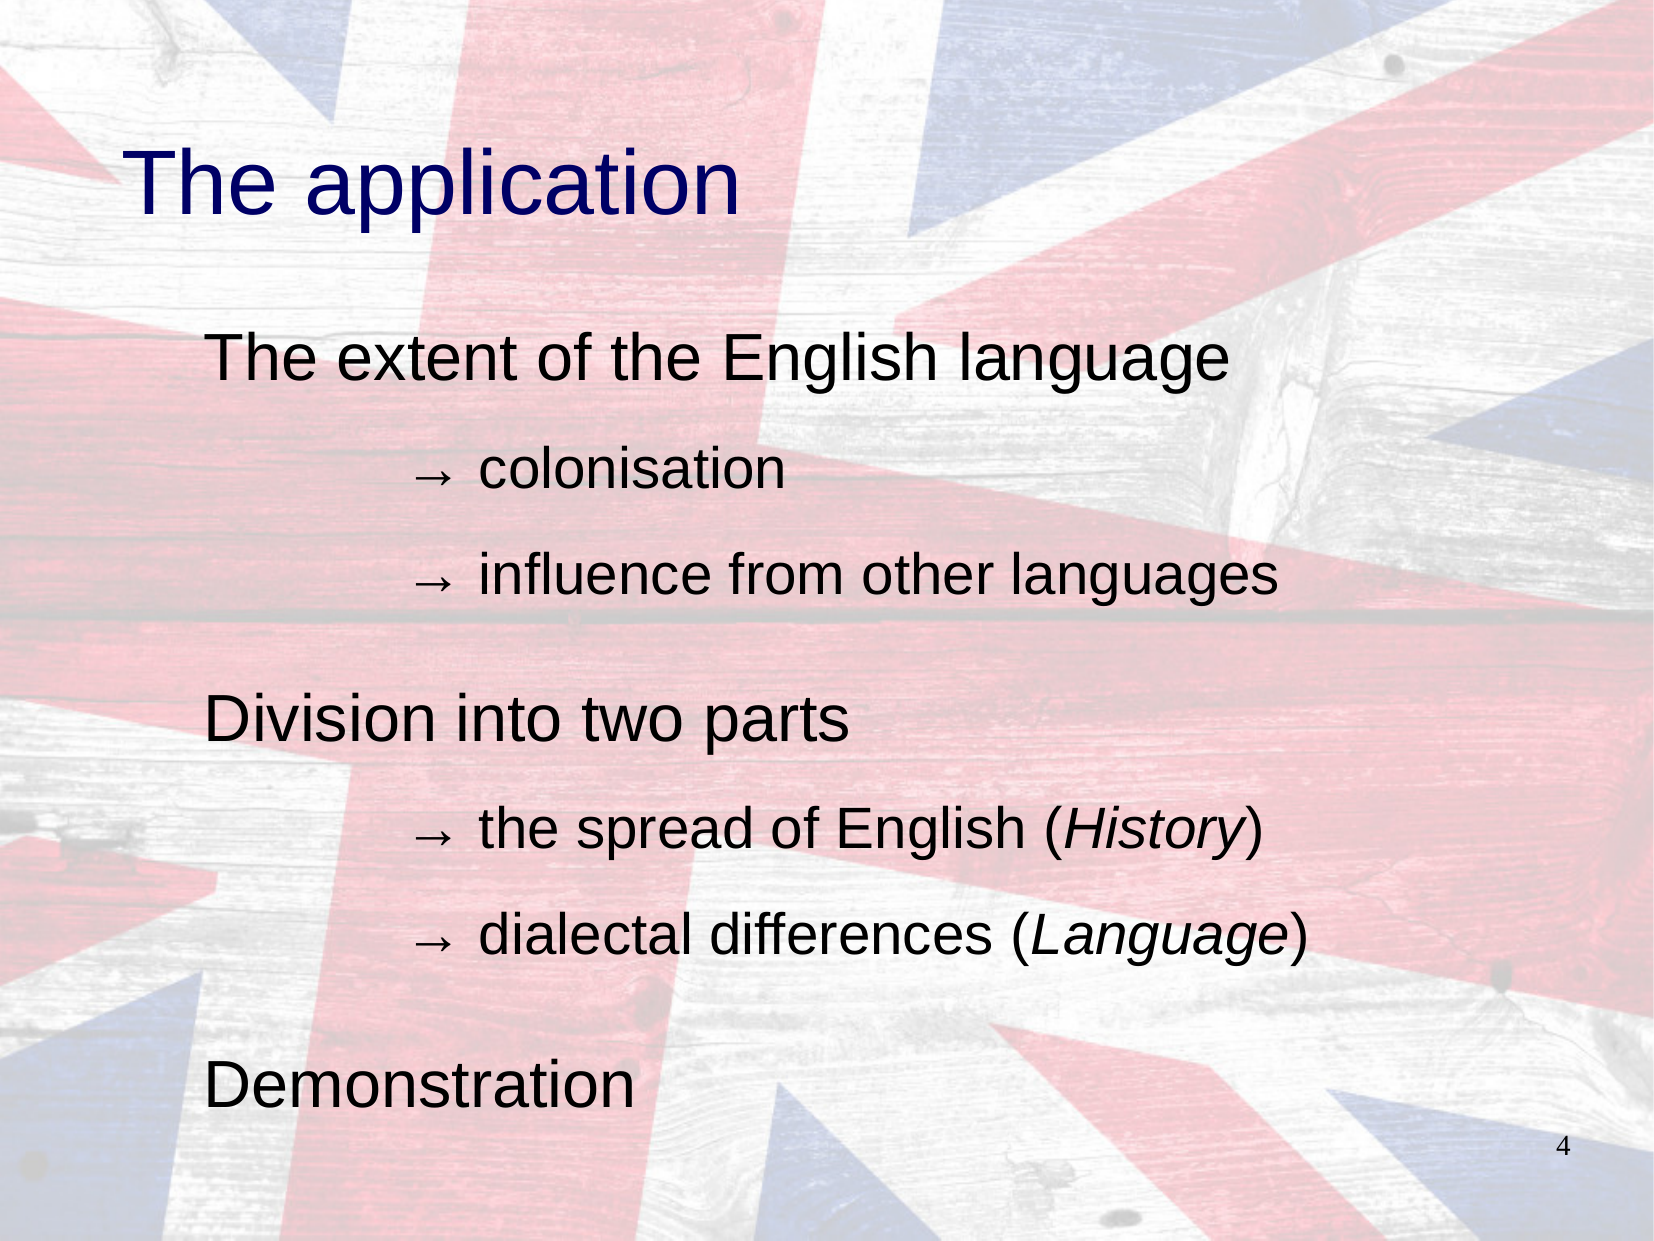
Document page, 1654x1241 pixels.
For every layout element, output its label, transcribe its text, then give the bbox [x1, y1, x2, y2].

text_box → dialectal differences (Language) [389, 894, 1359, 975]
text_box → colonisation [389, 428, 1040, 508]
text_box The application [106, 124, 922, 242]
text_box Demonstration [188, 1039, 654, 1130]
picture [0, 0, 1654, 1241]
text_box → influence from other languages [389, 534, 1382, 615]
text_box The extent of the English language [188, 313, 1253, 403]
text_box Division into two parts [189, 673, 869, 763]
text_box → the spread of English (History) [389, 788, 1312, 869]
